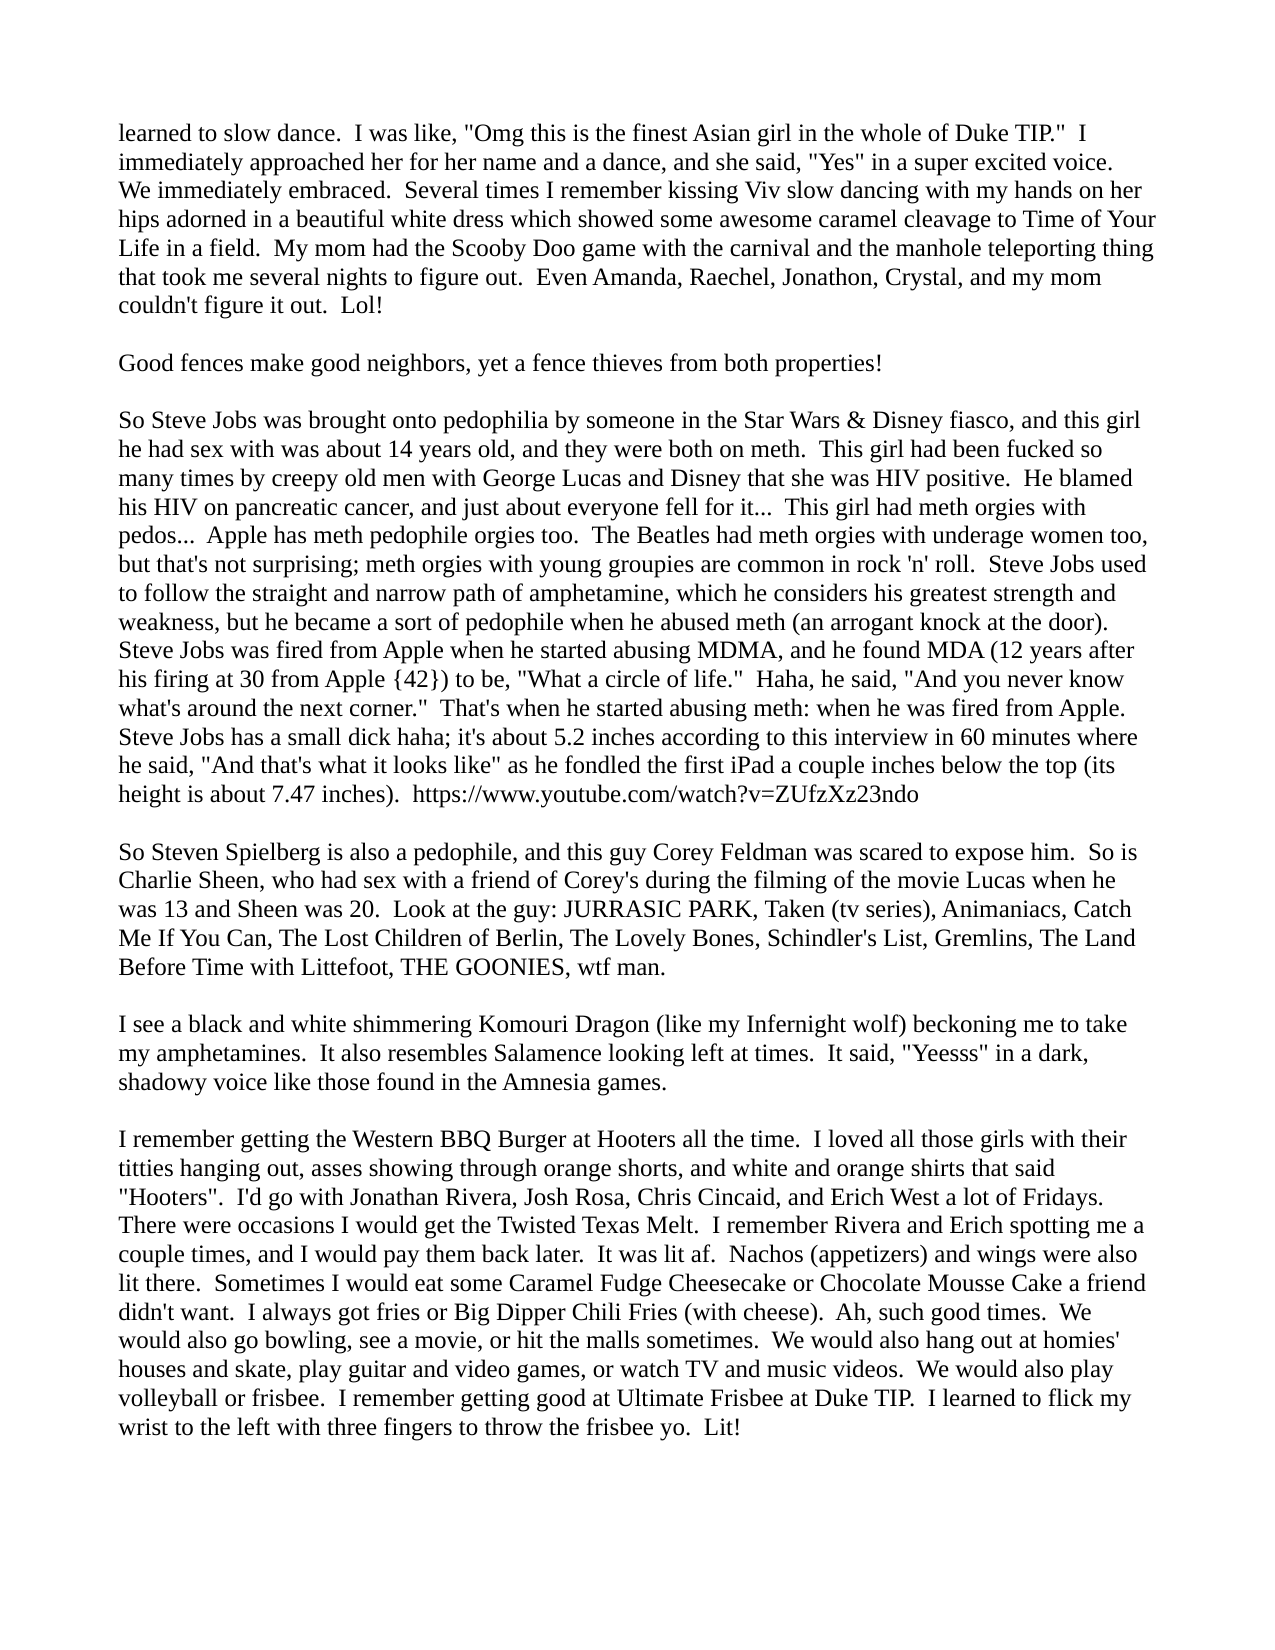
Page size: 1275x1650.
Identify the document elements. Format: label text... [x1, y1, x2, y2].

text So Steven Spielberg is also a pedophile, and this guy Corey Feldman was scared to expose him. So is Charlie Sheen, who had sex with a friend of Corey's during the filming of the movie Lucas when he was 13 and Sheen was 20. Look at the guy: JURRASIC PARK, Taken (tv series), Animaniacs, Catch Me If You Can, The Lost Children of Berlin, The Lovely Bones, Schindler's List, Gremlins, The Land Before Time with Littefoot, THE GOONIES, wtf man. [118, 837, 1157, 981]
text I remember getting the Western BBQ Burger at Hooters all the time. I loved all those girls with their titties hanging out, asses showing through orange shorts, and white and orange shirts that said "Hooters". I'd go with Jonathan Rivera, Josh Rosa, Chris Cincaid, and Erich West a lot of Fridays. There were occasions I would get the Twisted Texas Melt. I remember Rivera and Erich spotting me a couple times, and I would pay them back later. It was lit af. Nachos (appetizers) and wings were also lit there. Sometimes I would eat some Caramel Fudge Cheesecake or Chocolate Mousse Cake a friend didn't want. I always got fries or Big Dipper Chili Fries (with cheese). Ah, such good times. We would also go bowling, see a movie, or hit the malls sometimes. We would also hang out at homies' houses and skate, play guitar and video games, or watch TV and music videos. We would also play volleyball or frisbee. I remember getting good at Ultimate Frisbee at Duke TIP. I learned to flick my wrist to the left with three fingers to throw the frisbee yo. Lit! [118, 1124, 1157, 1441]
text So Steve Jobs was brought onto pedophilia by someone in the Star Wars & Disney fiasco, and this girl he had sex with was about 14 years old, and they were both on meth. This girl had been fucked so many times by creepy old men with George Lucas and Disney that she was HIV positive. He blamed his HIV on pancreatic cancer, and just about everyone fell for it... This girl had meth orgies with pedos... Apple has meth pedophile orgies too. The Beatles had meth orgies with underage women too, but that's not surprising; meth orgies with young groupies are common in rock 'n' roll. Steve Jobs used to follow the straight and narrow path of amphetamine, which he considers his greatest strength and weakness, but he became a sort of pedophile when he abused meth (an arrogant knock at the door). Steve Jobs was fired from Apple when he started abusing MDMA, and he found MDA (12 years after his firing at 30 from Apple {42}) to be, "What a circle of life." Haha, he said, "And you never know what's around the next corner." That's when he started abusing meth: when he was fired from Apple. Steve Jobs has a small dick haha; it's about 5.2 inches according to this interview in 60 minutes where he said, "And that's what it looks like" as he fondled the first iPad a couple inches below the top (its height is about 7.47 inches). https://www.youtube.com/watch?v=ZUfzXz23ndo [118, 406, 1157, 808]
text Good fences make good neighbors, yet a fence thieves from both properties! [118, 348, 1157, 377]
text I see a black and white shimmering Komouri Dragon (like my Infernight wolf) beckoning me to take my amphetamines. It also resembles Salamence looking left at times. It said, "Yeesss" in a dark, shadowy voice like those found in the Amnesia games. [118, 1009, 1157, 1096]
text learned to slow dance. I was like, "Omg this is the finest Asian girl in the whole of Duke TIP." I immediately approached her for her name and a dance, and she said, "Yes" in a super excited voice. We immediately embraced. Several times I remember kissing Viv slow dancing with my hands on her hips adorned in a beautiful white dress which showed some awesome caramel cleavage to Time of Your Life in a field. My mom had the Scooby Doo game with the carnival and the manhole teleporting thing that took me several nights to figure out. Even Amanda, Raechel, Jonathon, Crystal, and my mom couldn't figure it out. Lol! [118, 118, 1157, 319]
